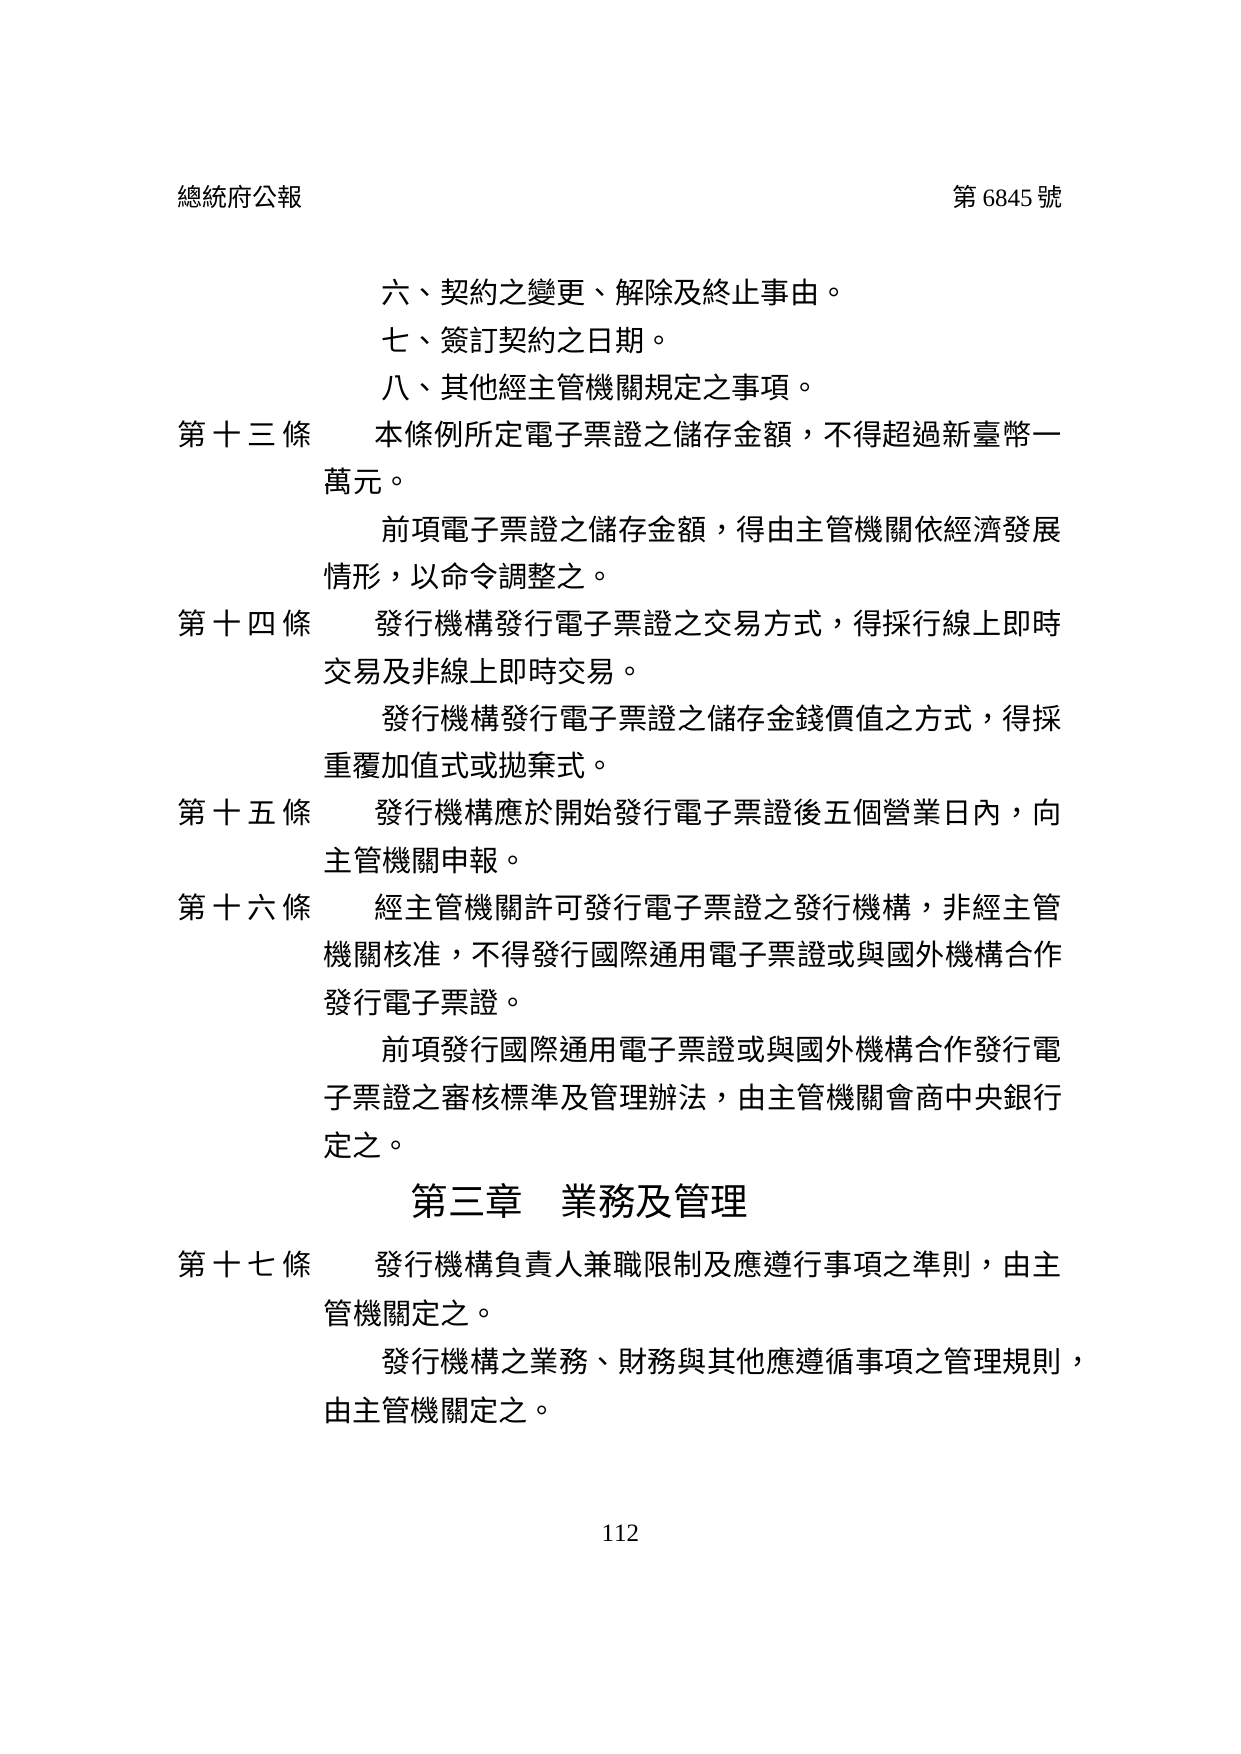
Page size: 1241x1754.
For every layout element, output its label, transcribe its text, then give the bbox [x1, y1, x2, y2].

text 第十五條 發行機構應於開始發行電子票證後五個營業日內，向主管機關申報。 [177, 786, 1063, 881]
text 第十七條 發行機構負責人兼職限制及應遵行事項之準則，由主管機關定之。 [177, 1237, 1063, 1334]
text 發行機構之業務、財務與其他應遵循事項之管理規則，由主管機關定之。 [323, 1334, 1063, 1431]
text 第三章 業務及管理 [411, 1179, 1063, 1224]
text 六、契約之變更、解除及終止事由。 [381, 266, 1063, 313]
text 發行機構發行電子票證之儲存金錢價值之方式，得採重覆加值式或拋棄式。 [323, 691, 1063, 786]
text 前項發行國際通用電子票證或與國外機構合作發行電子票證之審核標準及管理辦法，由主管機關會商中央銀行定之。 [323, 1022, 1063, 1166]
text 八、其他經主管機關規定之事項。 [381, 360, 1063, 408]
text 第十四條 發行機構發行電子票證之交易方式，得採行線上即時交易及非線上即時交易。 [177, 597, 1063, 691]
text 第十六條 經主管機關許可發行電子票證之發行機構，非經主管機關核准，不得發行國際通用電子票證或與國外機構合作發行電子票證。 [177, 881, 1063, 1022]
text 前項電子票證之儲存金額，得由主管機關依經濟發展情形，以命令調整之。 [323, 502, 1063, 597]
text 七、簽訂契約之日期。 [381, 313, 1063, 360]
text 第十三條 本條例所定電子票證之儲存金額，不得超過新臺幣一萬元。 [177, 408, 1063, 502]
